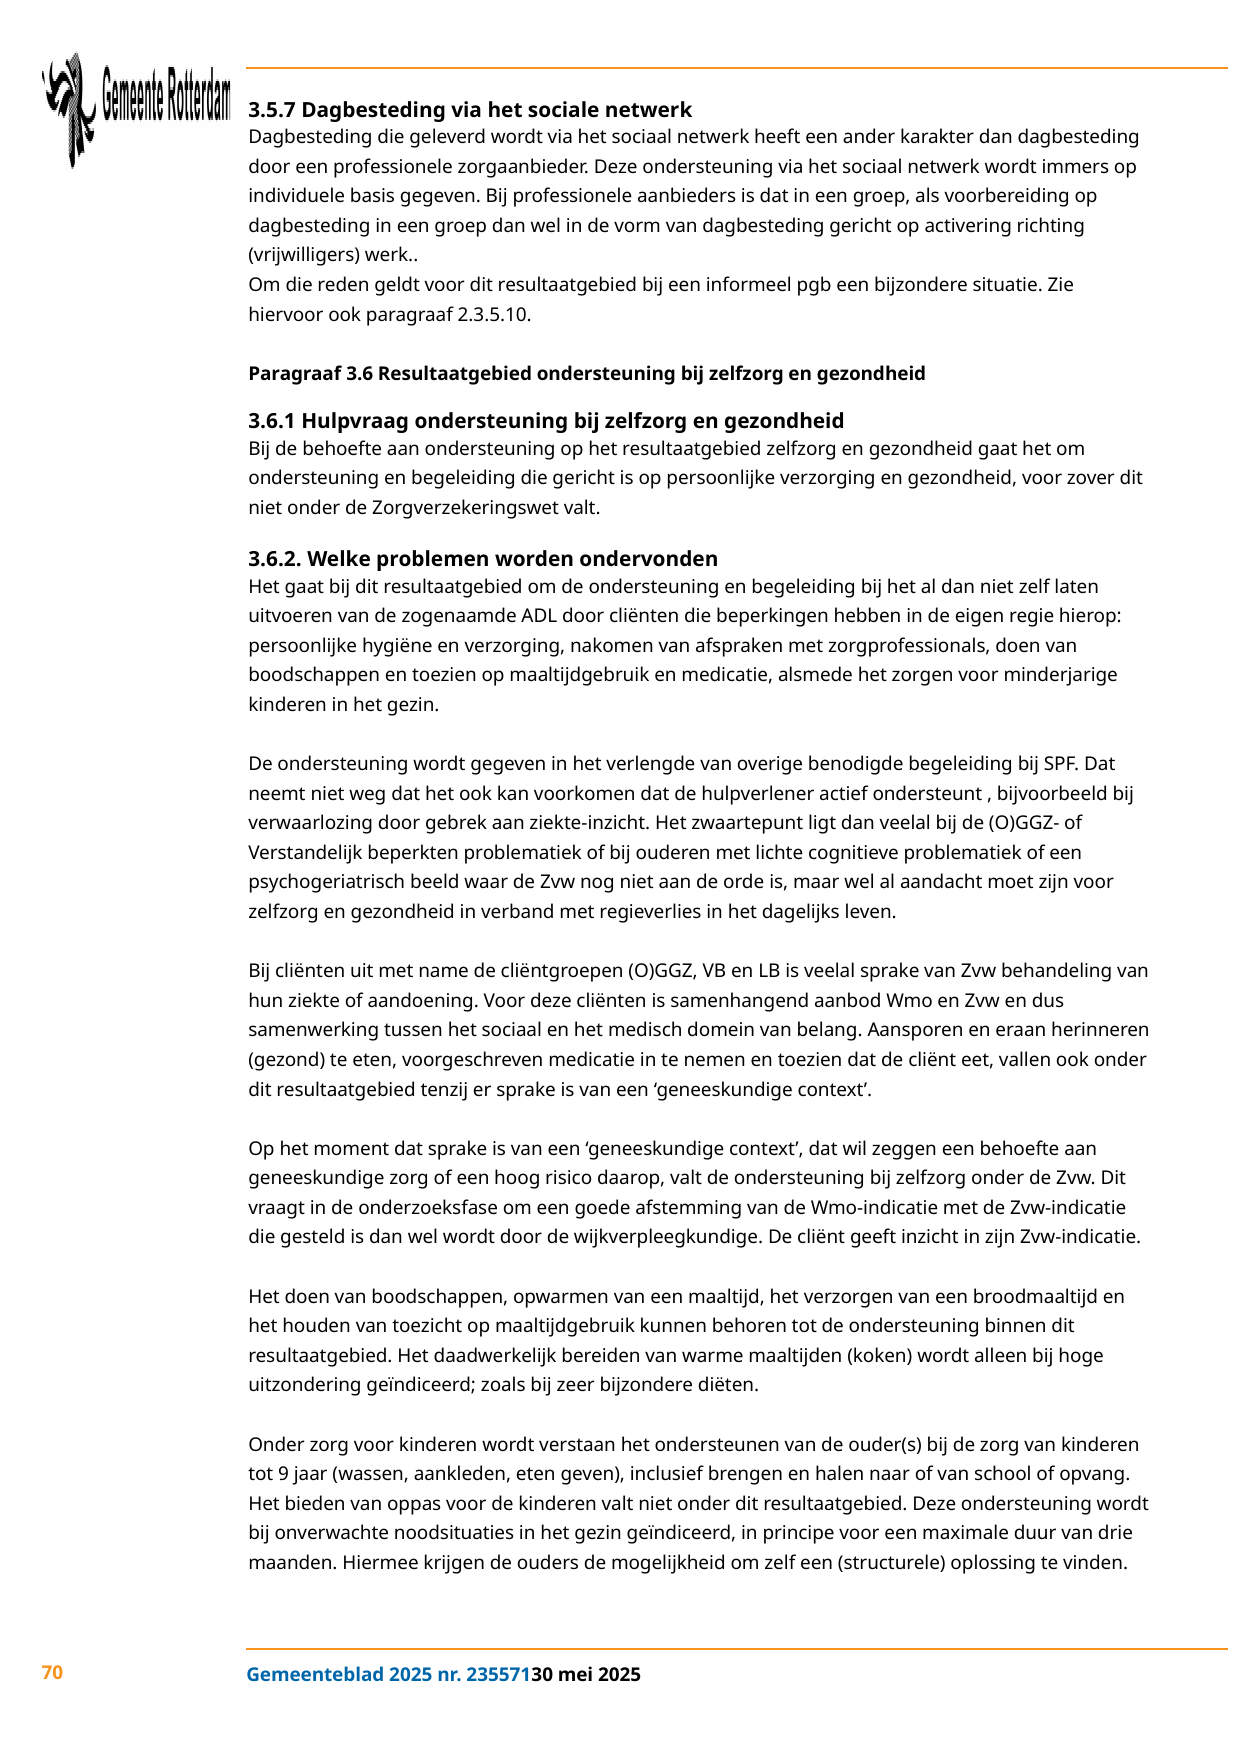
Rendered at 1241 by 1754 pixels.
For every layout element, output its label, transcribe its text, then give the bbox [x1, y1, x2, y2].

text De ondersteuning wordt gegeven in het verlengde van overige benodigde begeleiding bij SPF. Dat neemt niet weg dat het ook kan voorkomen dat de hulpverlener actief ondersteunt , bijvoorbeeld bij verwaarlozing door gebrek aan ziekte-inzicht. Het zwaartepunt ligt dan veelal bij de (O)GGZ- of Verstandelijk beperkten problematiek of bij ouderen met lichte cognitieve problematiek of een psychogeriatrisch beeld waar de Zvw nog niet aan de orde is, maar wel al aandacht moet zijn voor zelfzorg en gezondheid in verband met regieverlies in het dagelijks leven. [248, 750, 1152, 924]
text 3.6.1 Hulpvraag ondersteuning bij zelfzorg en gezondheid [248, 406, 1152, 435]
text 3.5.7 Dagbesteding via het sociale netwerk [248, 95, 1152, 123]
text 3.6.2. Welke problemen worden ondervonden [248, 544, 1152, 573]
text Bij cliënten uit met name de cliëntgroepen (O)GGZ, VB en LB is veelal sprake van Zvw behandeling van hun ziekte of aandoening. Voor deze cliënten is samenhangend aanbod Wmo en Zvw en dus samenwerking tussen het sociaal en het medisch domein van belang. Aansporen en eraan herinneren (gezond) te eten, voorgeschreven medicatie in te nemen en toezien dat de cliënt eet, vallen ook onder dit resultaatgebied tenzij er sprake is van een ‘geneeskundige context’. [248, 957, 1152, 1102]
text Onder zorg voor kinderen wordt verstaan het ondersteunen van de ouder(s) bij de zorg van kinderen tot 9 jaar (wassen, aankleden, eten geven), inclusief brengen en halen naar of van school of opvang. Het bieden van oppas voor de kinderen valt niet onder dit resultaatgebied. Deze ondersteuning wordt bij onverwachte noodsituaties in het gezin geïndiceerd, in principe voor een maximale duur van drie maanden. Hiermee krijgen de ouders de mogelijkheid om zelf een (structurele) oplossing te vinden. [248, 1431, 1152, 1575]
text Het doen van boodschappen, opwarmen van een maaltijd, het verzorgen van een broodmaaltijd en het houden van toezicht op maaltijdgebruik kunnen behoren tot de ondersteuning binnen dit resultaatgebied. Het daadwerkelijk bereiden van warme maaltijden (koken) wordt alleen bij hoge uitzondering geïndiceerd; zoals bij zeer bijzondere diëten. [248, 1283, 1152, 1397]
text Bij de behoefte aan ondersteuning op het resultaatgebied zelfzorg en gezondheid gaat het om ondersteuning en begeleiding die gericht is op persoonlijke verzorging en gezondheid, voor zover dit niet onder de Zorgverzekeringswet valt. [248, 435, 1152, 520]
text Op het moment dat sprake is van een ‘geneeskundige context’, dat wil zeggen een behoefte aan geneeskundige zorg of een hoog risico daarop, valt de ondersteuning bij zelfzorg onder de Zvw. Dit vraagt in de onderzoeksfase om een goede afstemming van de Wmo-indicatie met de Zvw-indicatie die gesteld is dan wel wordt door de wijkverpleegkundige. De cliënt geeft inzicht in zijn Zvw-indicatie. [248, 1135, 1152, 1249]
text Dagbesteding die geleverd wordt via het sociaal netwerk heeft een ander karakter dan dagbesteding door een professionele zorgaanbieder. Deze ondersteuning via het sociaal netwerk wordt immers op individuele basis gegeven. Bij professionele aanbieders is dat in een groep, als voorbereiding op dagbesteding in een groep dan wel in de vorm van dagbesteding gericht op activering richting (vrijwilligers) werk.. [248, 123, 1152, 267]
text Het gaat bij dit resultaatgebied om de ondersteuning en begeleiding bij het al dan niet zelf laten uitvoeren van de zogenaamde ADL door cliënten die beperkingen hebben in de eigen regie hierop: persoonlijke hygiëne en verzorging, nakomen van afspraken met zorgprofessionals, doen van boodschappen en toezien op maaltijdgebruik en medicatie, alsmede het zorgen voor minderjarige kinderen in het gezin. [248, 573, 1152, 717]
text Paragraaf 3.6 Resultaatgebied ondersteuning bij zelfzorg en gezondheid [248, 360, 1152, 386]
picture [41, 47, 231, 172]
text Om die reden geldt voor dit resultaatgebied bij een informeel pgb een bijzondere situatie. Zie hiervoor ook paragraaf 2.3.5.10. [248, 271, 1152, 326]
